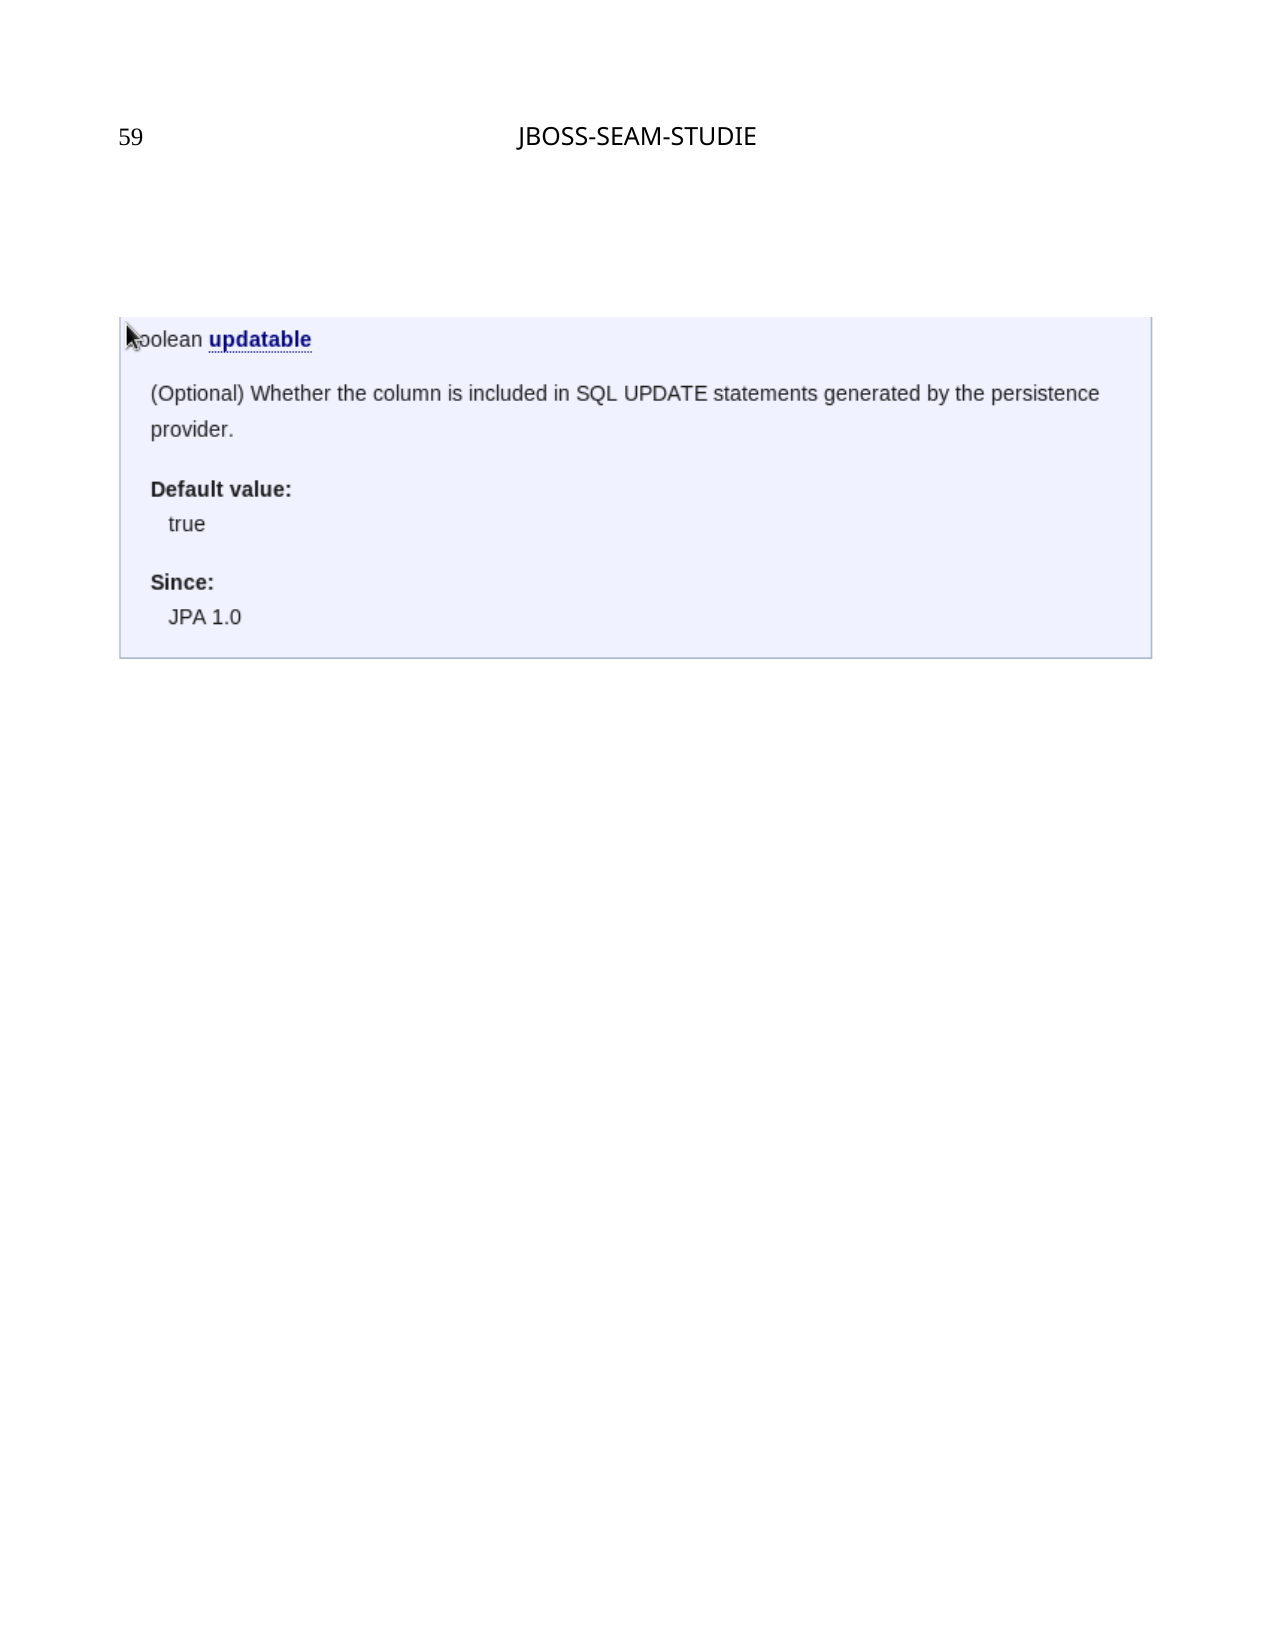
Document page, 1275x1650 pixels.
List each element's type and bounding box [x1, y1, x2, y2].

picture [118, 317, 1157, 659]
